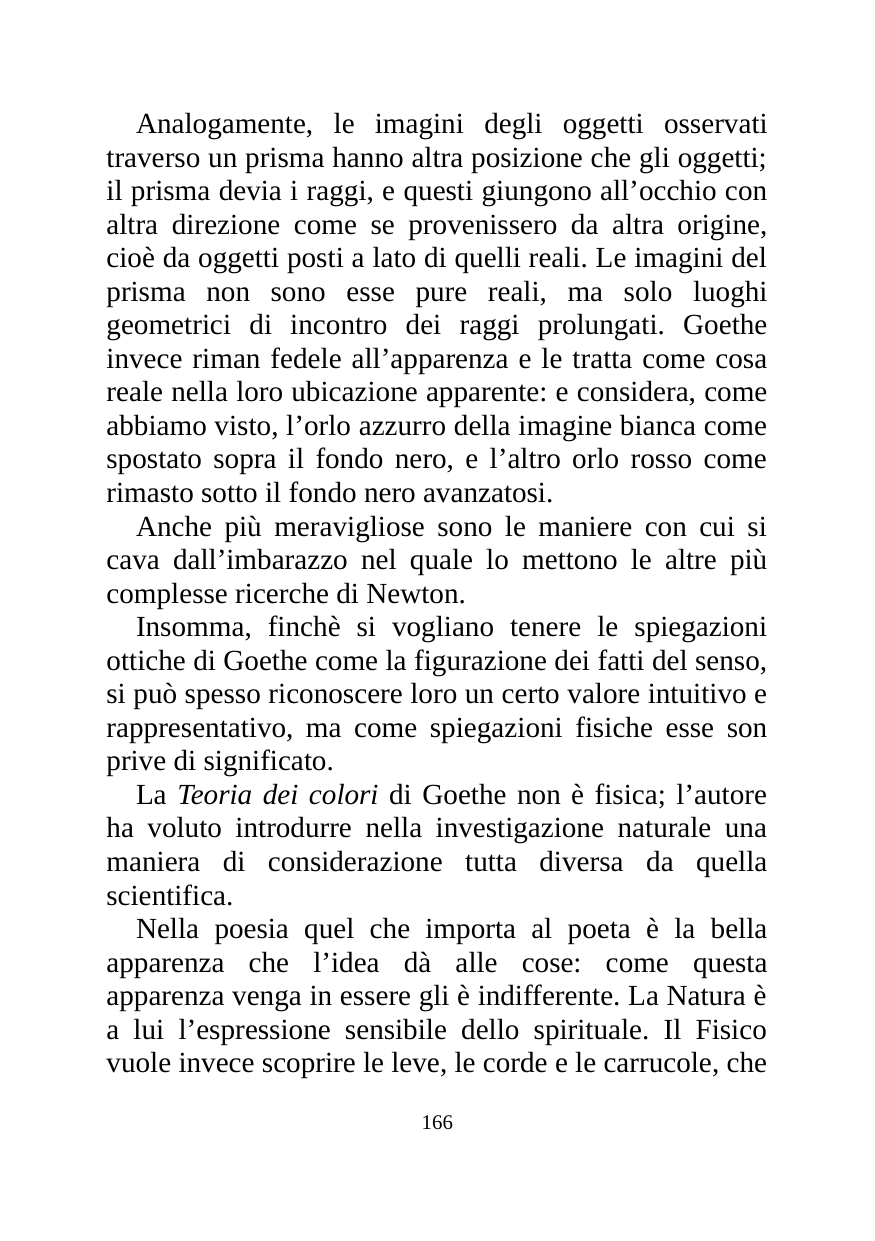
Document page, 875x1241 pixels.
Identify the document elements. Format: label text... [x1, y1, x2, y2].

text Anche più meravigliose sono le maniere con cui si cava dall’imbarazzo nel quale lo mettono le altre più complesse ricerche di Newton. [106, 509, 768, 609]
text La Teoria dei colori di Goethe non è fisica; l’autore ha voluto introdurre nella investigazione naturale una maniera di considerazione tutta diversa da quella scientifica. [106, 777, 768, 911]
text Analogamente, le imagini degli oggetti osservati traverso un prisma hanno altra posizione che gli oggetti; il prisma devia i raggi, e questi giungono all’occhio con altra direzione come se provenissero da altra origine, cioè da oggetti posti a lato di quelli reali. Le imagini del prisma non sono esse pure reali, ma solo luoghi geometrici di incontro dei raggi prolungati. Goethe invece riman fedele all’apparenza e le tratta come cosa reale nella loro ubicazione apparente: e considera, come abbiamo visto, l’orlo azzurro della imagine bianca come spostato sopra il fondo nero, e l’altro orlo rosso come rimasto sotto il fondo nero avanzatosi. [106, 106, 768, 509]
text Insomma, finchè si vogliano tenere le spiegazioni ottiche di Goethe come la figurazione dei fatti del senso, si può spesso riconoscere loro un certo valore intuitivo e rappresentativo, ma come spiegazioni fisiche esse son prive di significato. [106, 609, 768, 777]
text Nella poesia quel che importa al poeta è la bella apparenza che l’idea dà alle cose: come questa apparenza venga in essere gli è indifferente. La Natura è a lui l’espressione sensibile dello spirituale. Il Fisico vuole invece scoprire le leve, le corde e le carrucole, che [106, 911, 768, 1079]
